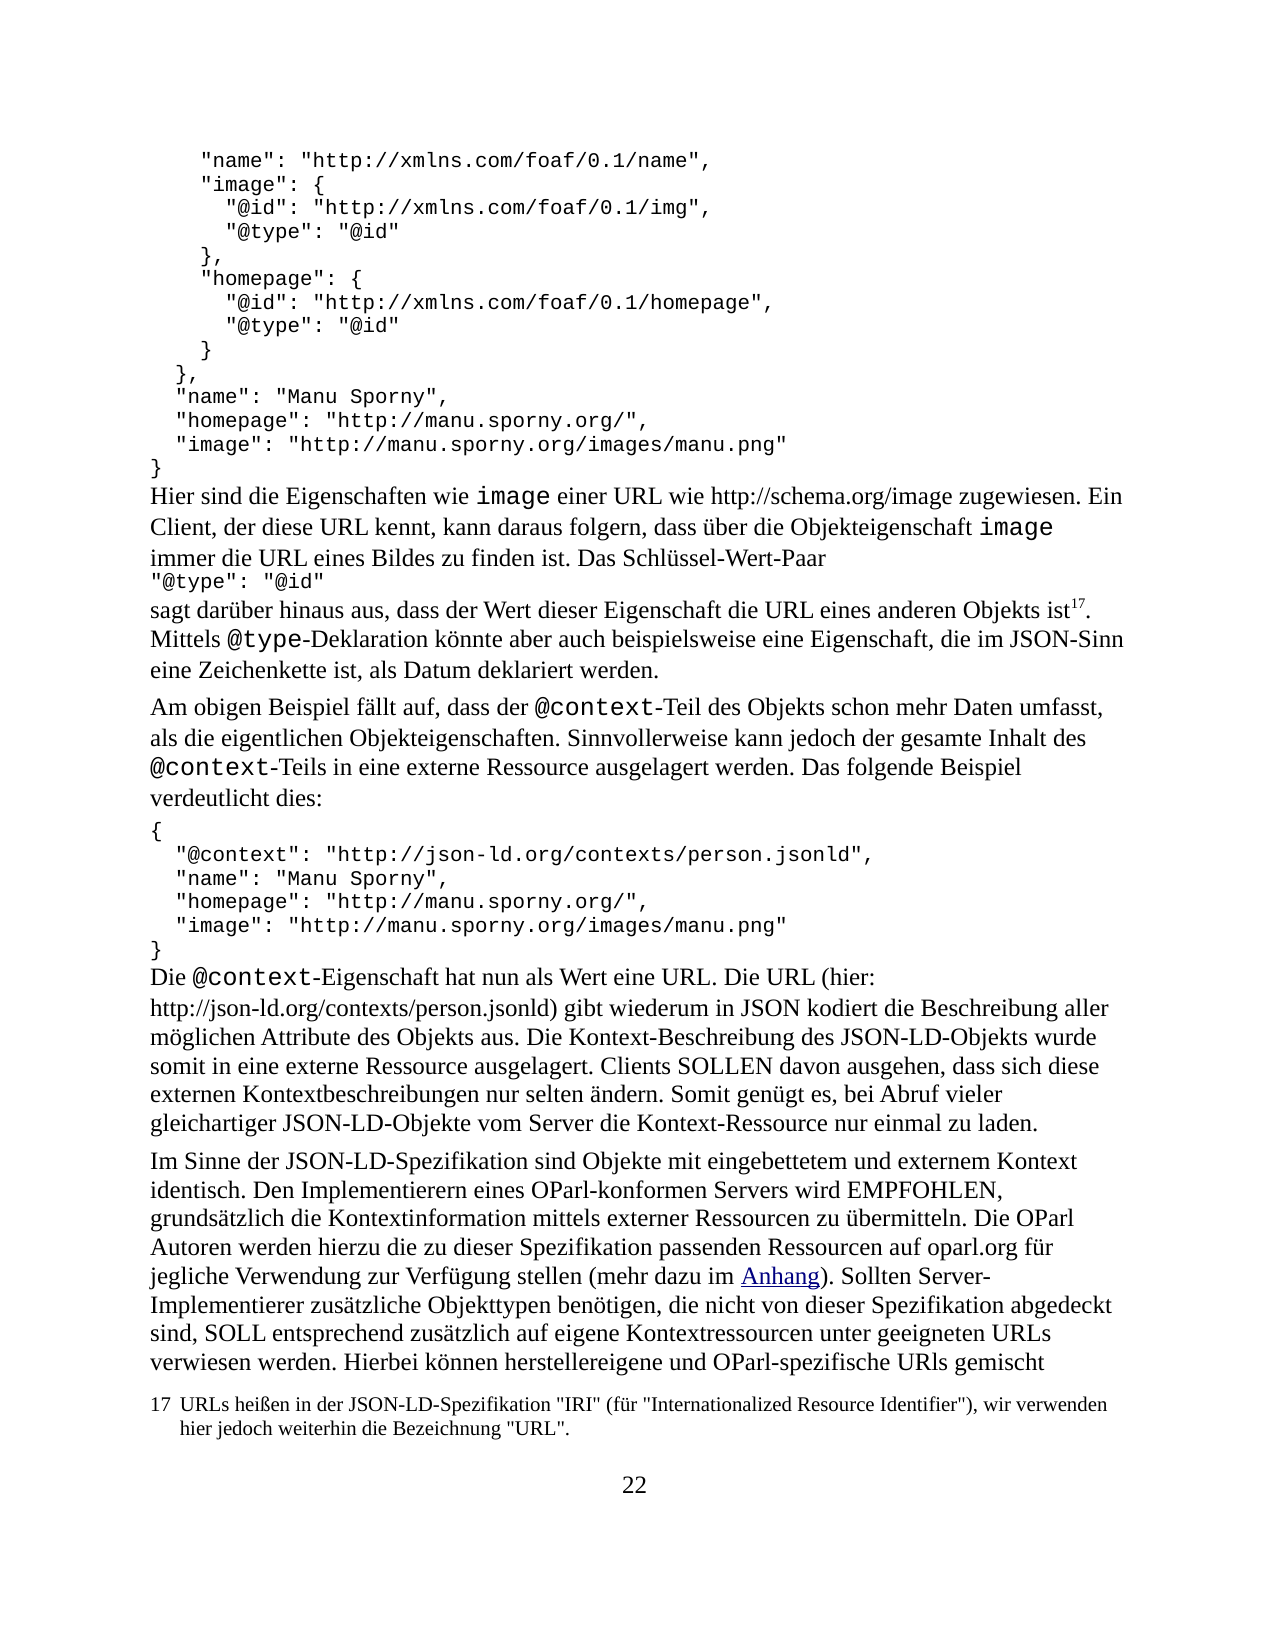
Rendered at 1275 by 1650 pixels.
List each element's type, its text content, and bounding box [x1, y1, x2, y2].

text sagt darüber hinaus aus, dass der Wert dieser Eigenschaft die URL eines anderen Objekts ist. Mittels @type-Deklaration könnte aber auch beispielsweise eine Eigenschaft, die im JSON-Sinn eine Zeichenkette ist, als Datum deklariert werden. [150, 595, 1125, 683]
text "image": "http://manu.sporny.org/images/manu.png" [150, 915, 1125, 939]
text "image": { [150, 174, 1125, 197]
text }, [150, 363, 1125, 386]
text "@id": "http://xmlns.com/foaf/0.1/img", [150, 197, 1125, 221]
text "@type": "@id" [150, 571, 1125, 595]
text "@context": "http://json-ld.org/contexts/person.jsonld", [150, 844, 1125, 868]
text "homepage": "http://manu.sporny.org/", [150, 891, 1125, 915]
text "name": "http://xmlns.com/foaf/0.1/name", [150, 150, 1125, 174]
text URLs heißen in der JSON-LD-Spezifikation "IRI" (für "Internationalized Resource Identifier"), wir verwenden hier jedoch weiterhin die Bezeichnung "URL". [150, 1392, 1125, 1440]
text "name": "Manu Sporny", [150, 868, 1125, 891]
text "@type": "@id" [150, 221, 1125, 244]
text "name": "Manu Sporny", [150, 386, 1125, 410]
text Die @context-Eigenschaft hat nun als Wert eine URL. Die URL (hier: http://json-ld.org/contexts/person.jsonld) gibt wiederum in JSON kodiert die Beschreibung aller möglichen Attribute des Objekts aus. Die Kontext-Beschreibung des JSON-LD-Objekts wurde somit in eine externe Ressource ausgelagert. Clients SOLLEN davon ausgehen, dass sich diese externen Kontextbeschreibungen nur selten ändern. Somit genügt es, bei Abruf vieler gleichartiger JSON-LD-Objekte vom Server die Kontext-Ressource nur einmal zu laden. [150, 962, 1125, 1137]
text Am obigen Beispiel fällt auf, dass der @context-Teil des Objekts schon mehr Daten umfasst, als die eigentlichen Objekteigenschaften. Sinnvollerweise kann jedoch der gesamte Inhalt des @context-Teils in eine externe Ressource ausgelagert werden. Das folgende Beispiel verdeutlicht dies: [150, 692, 1125, 812]
text Hier sind die Eigenschaften wie image einer URL wie http://schema.org/image zugewiesen. Ein Client, der diese URL kennt, kann daraus folgern, dass über die Objekteigenschaft image immer die URL eines Bildes zu finden ist. Das Schlüssel-Wert-Paar [150, 481, 1125, 571]
text "homepage": "http://manu.sporny.org/", [150, 410, 1125, 434]
text }, [150, 244, 1125, 268]
text "@type": "@id" [150, 316, 1125, 339]
text "homepage": { [150, 268, 1125, 292]
text "image": "http://manu.sporny.org/images/manu.png" [150, 434, 1125, 457]
text } [150, 339, 1125, 363]
text "@id": "http://xmlns.com/foaf/0.1/homepage", [150, 292, 1125, 316]
text { [150, 821, 1125, 844]
text } [150, 457, 1125, 481]
text } [150, 939, 1125, 962]
text Im Sinne der JSON-LD-Spezifikation sind Objekte mit eingebettetem und externem Kontext identisch. Den Implementierern eines OParl-konformen Servers wird EMPFOHLEN, grundsätzlich die Kontextinformation mittels externer Ressourcen zu übermitteln. Die OParl Autoren werden hierzu die zu dieser Spezifikation passenden Ressourcen auf oparl.org für jegliche Verwendung zur Verfügung stellen (mehr dazu im Anhang). Sollten Server-Implementierer zusätzliche Objekttypen benötigen, die nicht von dieser Spezifikation abgedeckt sind, SOLL entsprechend zusätzlich auf eigene Kontextressourcen unter geeigneten URLs verwiesen werden. Hierbei können herstellereigene und OParl-spezifische URls gemischt [150, 1146, 1125, 1376]
